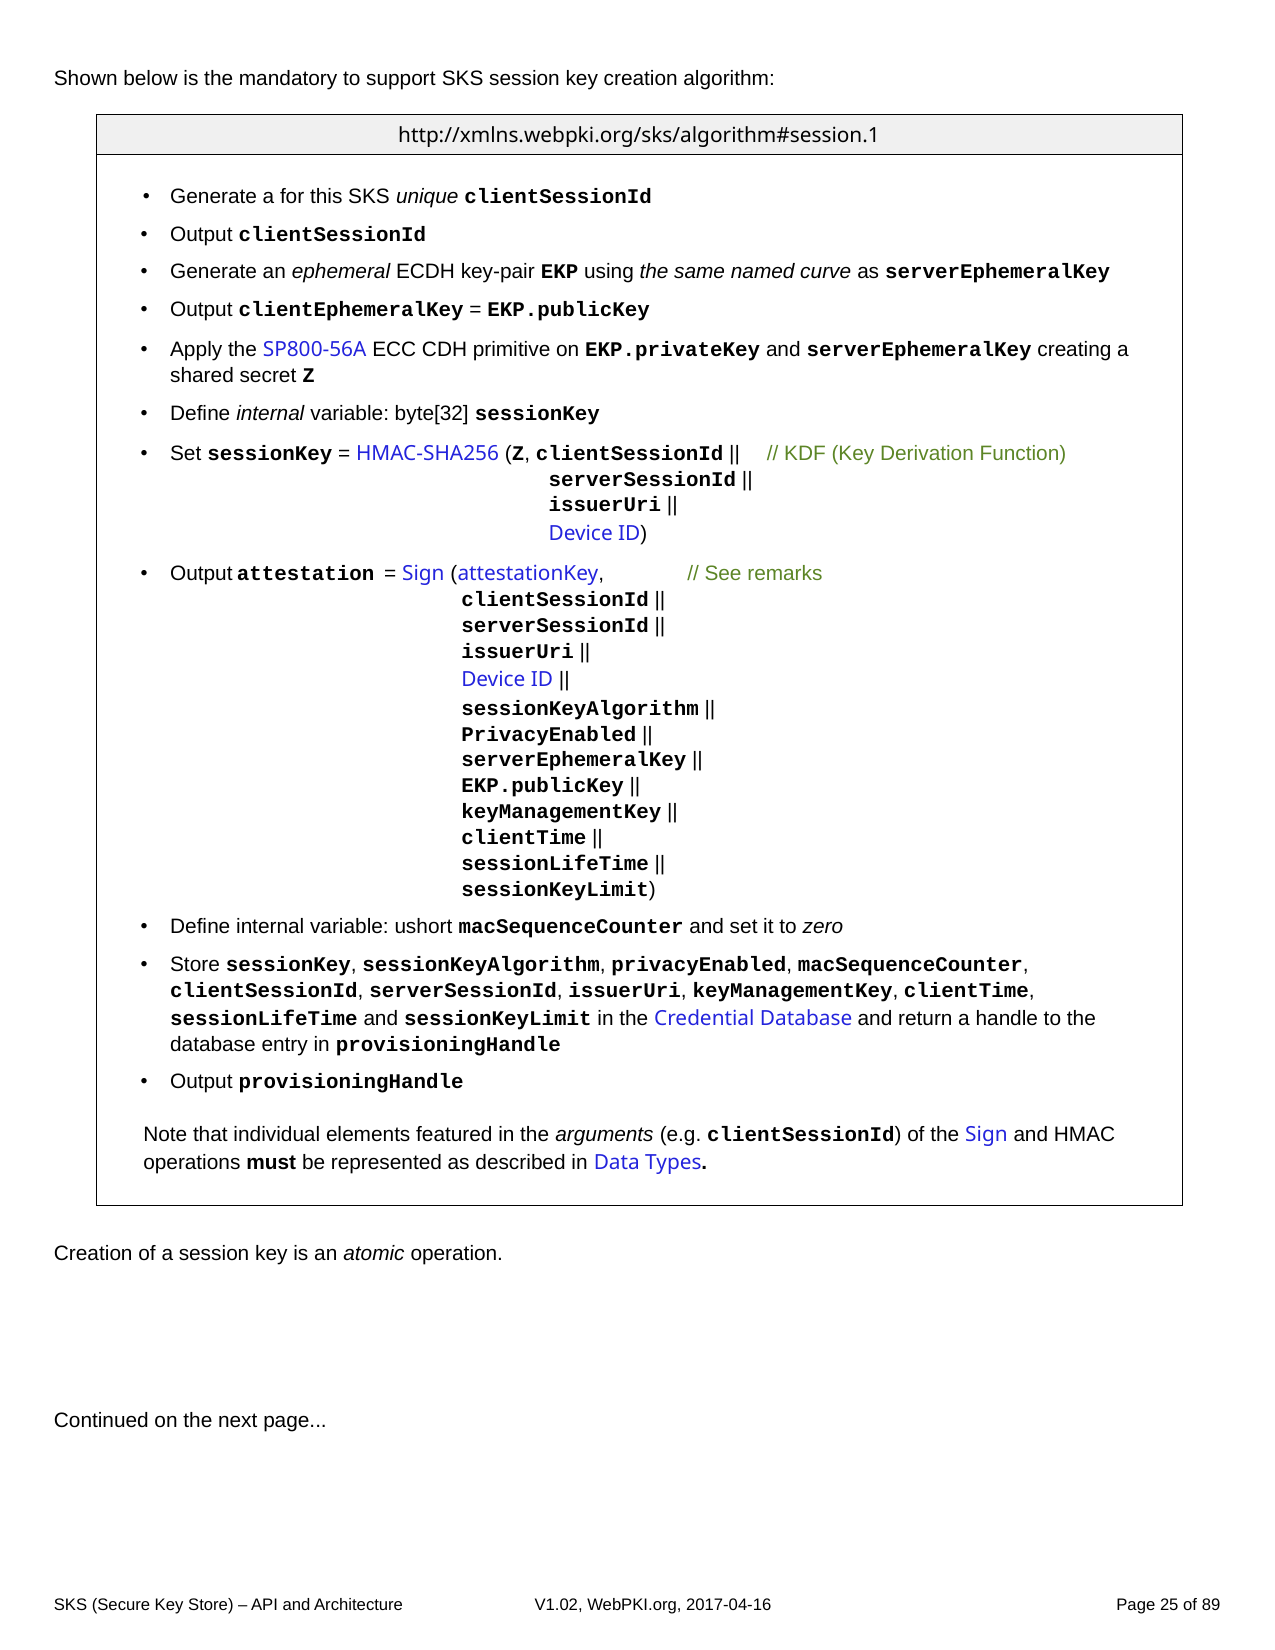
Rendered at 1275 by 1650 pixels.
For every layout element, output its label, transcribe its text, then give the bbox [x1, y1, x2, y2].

text Shown below is the mandatory to support SKS session key creation algorithm: [54, 66, 1221, 114]
text Continued on the next page... [54, 1408, 1221, 1432]
table_header http://xmlns.webpki.org/sks/algorithm#session.1 [97, 115, 1182, 154]
text Creation of a session key is an atomic operation. [54, 1241, 1221, 1265]
table_cell Generate a for this SKS unique clientSessionId Output clientSessionId Generate an ephemeral ECDH key-pair EKP using the same named curve as serverEphemeralKey Output clientEphemeralKey = EKP.publicKey Apply the SP800-56A ECC CDH primitive on EKP.privateKey and serverEphemeralKey creating a shared secret Z Define internal variable: byte[32] sessionKey Set sessionKey = HMAC-SHA256 (Z, clientSessionId || // KDF (Key Derivation Function) serverSessionId || issuerUri || Device ID) Output attestation = Sign (attestationKey, // See remarks clientSessionId || serverSessionId || issuerUri || Device ID || sessionKeyAlgorithm || PrivacyEnabled || serverEphemeralKey || EKP.publicKey || keyManagementKey || clientTime || sessionLifeTime || sessionKeyLimit) Define internal variable: ushort macSequenceCounter and set it to zero Store sessionKey, sessionKeyAlgorithm, privacyEnabled, macSequenceCounter, clientSessionId, serverSessionId, issuerUri, keyManagementKey, clientTime, sessionLifeTime and sessionKeyLimit in the Credential Database and return a handle to the database entry in provisioningHandle Output provisioningHandle Note that individual elements featured in the arguments (e.g. clientSessionId) of the Sign and HMAC operations must be represented as described in Data Types. [97, 155, 1182, 1205]
